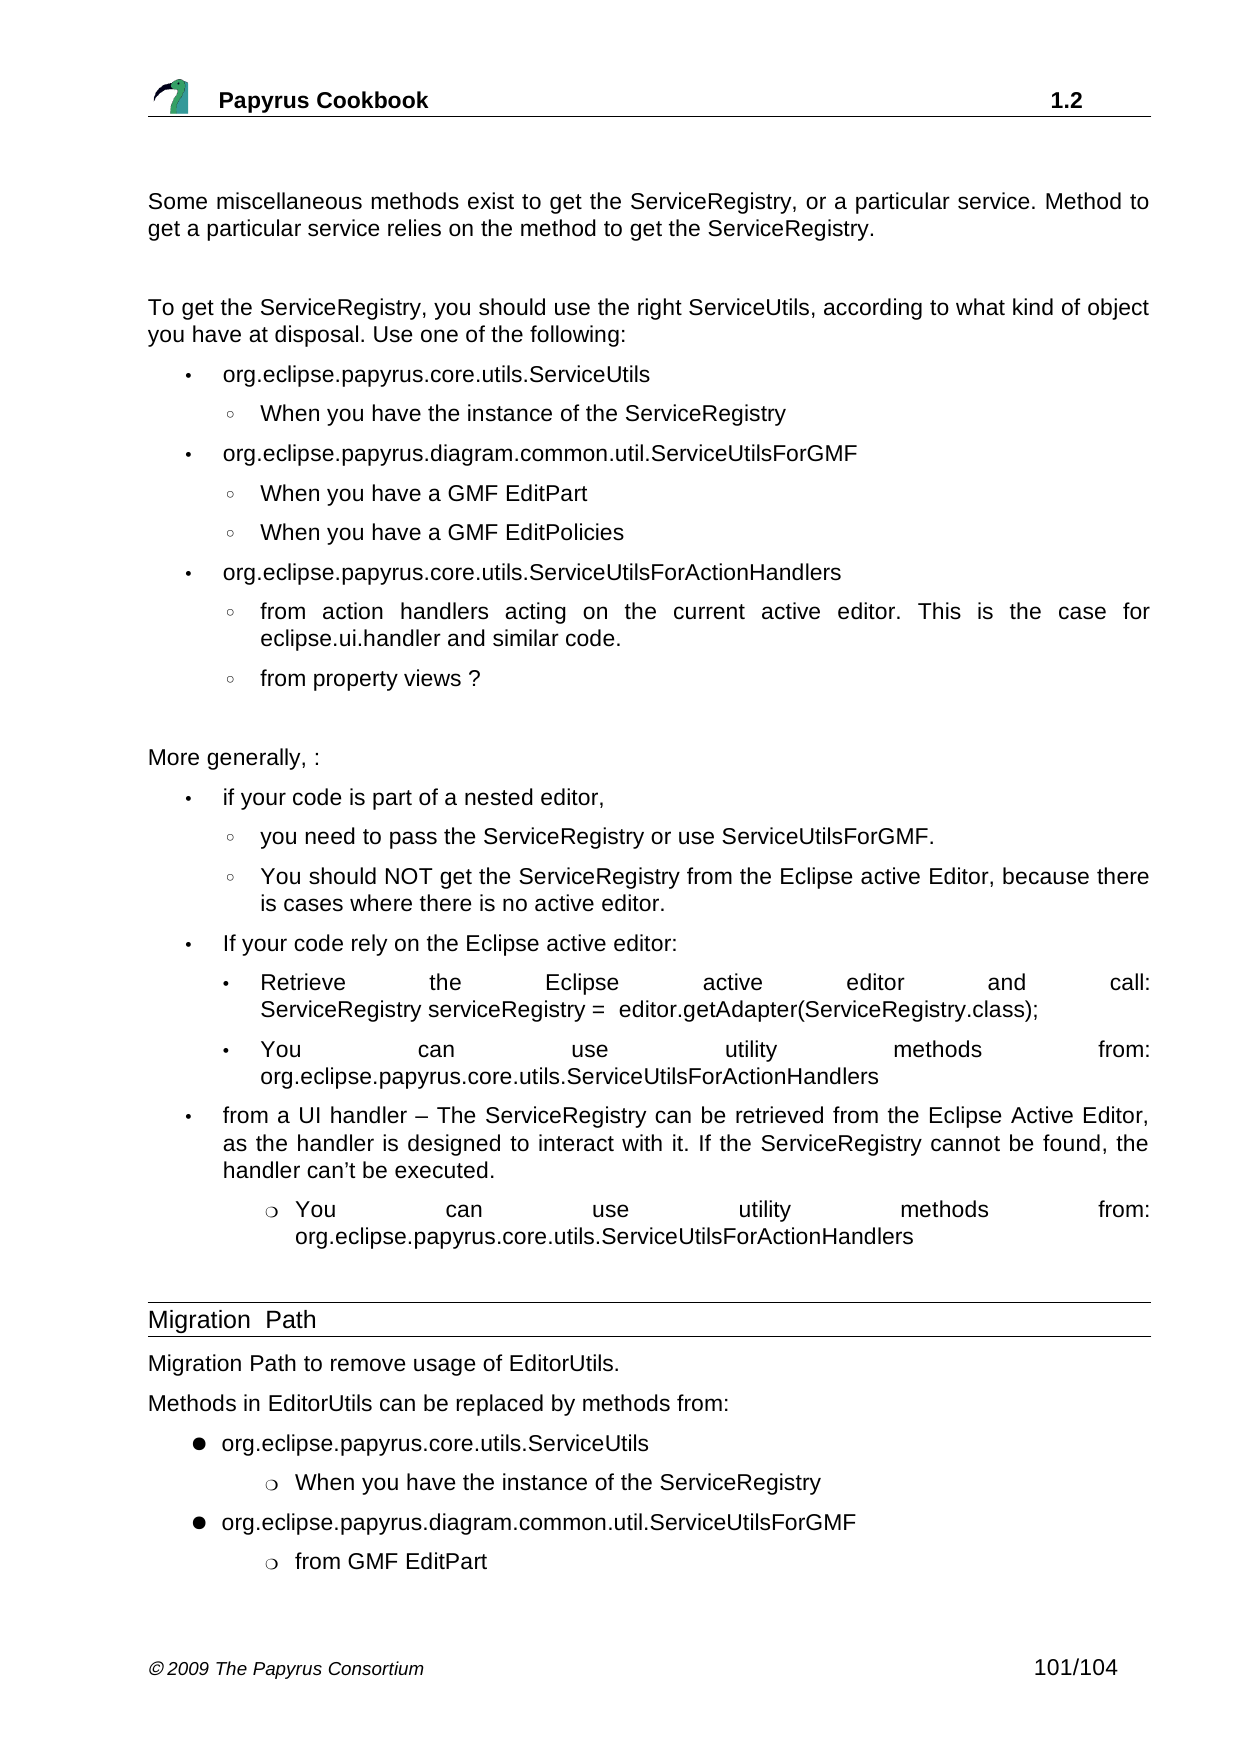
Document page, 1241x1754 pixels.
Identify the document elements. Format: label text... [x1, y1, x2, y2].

list When you have the instance of the ServiceRegistry [223, 400, 1151, 427]
list you need to pass the ServiceRegistry or use ServiceUtilsForGMF. [223, 823, 1151, 850]
subtitle Migration Path [148, 1303, 1151, 1336]
list org.eclipse.papyrus.diagram.common.util.ServiceUtilsForGMF [185, 439, 1151, 466]
list from property views ? [223, 664, 1151, 691]
list from action handlers acting on the current active editor. This is the case for eclipse.ui.handler and similar code. [223, 598, 1151, 652]
picture [153, 79, 189, 114]
list org.eclipse.papyrus.diagram.common.util.ServiceUtilsForGMF [192, 1508, 1151, 1535]
text Migration Path to remove usage of EditorUtils. [148, 1350, 1151, 1377]
list When you have a GMF EditPolicies [223, 518, 1151, 546]
list You can use utility methods from: org.eclipse.papyrus.core.utils.ServiceUtilsForActionHandlers [223, 1035, 1151, 1089]
list You can use utility methods from: org.eclipse.papyrus.core.utils.ServiceUtilsForActionHandlers [266, 1196, 1151, 1250]
list If your code rely on the Eclipse active editor: [185, 929, 1151, 956]
list from a UI handler – The ServiceRegistry can be retrieved from the Eclipse Active Editor, as the handler is designed to interact with it. If the ServiceRegistry cannot be found, the handler can’t be executed. [185, 1102, 1151, 1183]
list org.eclipse.papyrus.core.utils.ServiceUtilsForActionHandlers [185, 558, 1151, 585]
list You should NOT get the ServiceRegistry from the Eclipse active Editor, because there is cases where there is no active editor. [223, 862, 1151, 916]
list When you have the instance of the ServiceRegistry [266, 1468, 1151, 1496]
list When you have a GMF EditPart [223, 479, 1151, 506]
text Some miscellaneous methods exist to get the ServiceRegistry, or a particular service. Method to get a particular service relies on the method to get the ServiceRegistry. [148, 187, 1151, 241]
list org.eclipse.papyrus.core.utils.ServiceUtils [185, 360, 1151, 387]
list if your code is part of a nested editor, [185, 783, 1151, 810]
list from GMF EditPart [266, 1548, 1151, 1575]
text More generally, : [148, 743, 1151, 771]
text Methods in EditorUtils can be replaced by methods from: [148, 1389, 1151, 1416]
text To get the ServiceRegistry, you should use the right ServiceUtils, according to what kind of object you have at disposal. Use one of the following: [148, 293, 1151, 348]
list Retrieve the Eclipse active editor and call: ServiceRegistry serviceRegistry = editor.getAdapter(ServiceRegistry.class); [223, 968, 1151, 1023]
list org.eclipse.papyrus.core.utils.ServiceUtils [192, 1429, 1151, 1456]
